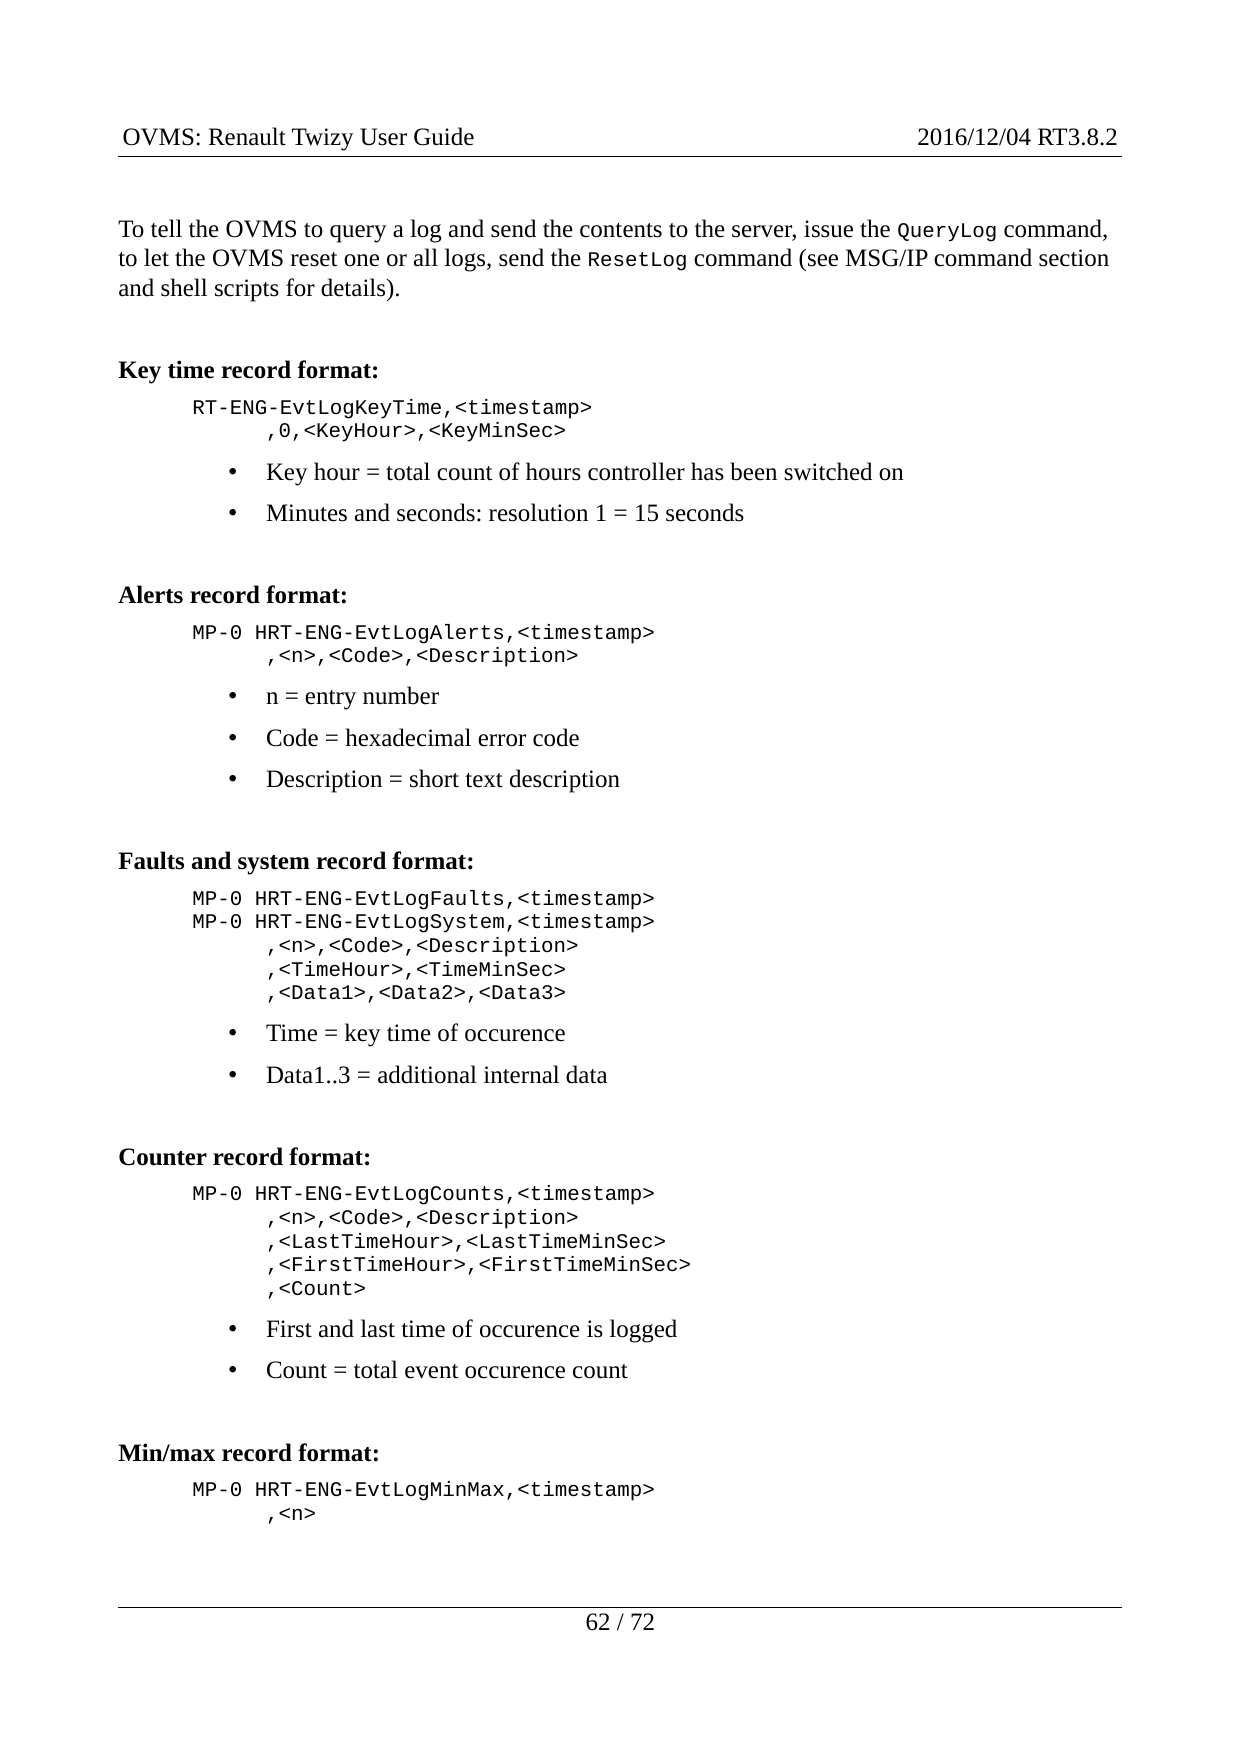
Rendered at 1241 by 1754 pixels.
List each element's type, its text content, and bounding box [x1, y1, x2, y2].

list Data1..3 = additional internal data [228, 1060, 1122, 1088]
list Code = hexadecimal error code [228, 723, 1122, 751]
list n = entry number [228, 681, 1122, 710]
text MP-0 HRT-ENG-EvtLogCounts,<timestamp> ,<n>,<Code>,<Description> ,<LastTimeHour>,<LastTimeMinSec> ,<FirstTimeHour>,<FirstTimeMinSec> ,<Count> [192, 1183, 1122, 1302]
text MP-0 HRT-ENG-EvtLogMinMax,<timestamp> ,<n> [192, 1479, 1122, 1526]
text RT-ENG-EvtLogKeyTime,<timestamp> ,0,<KeyHour>,<KeyMinSec> [192, 397, 1122, 444]
list Count = total event occurence count [228, 1355, 1122, 1384]
list Description = short text description [228, 764, 1122, 793]
text MP-0 HRT-ENG-EvtLogFaults,<timestamp> MP-0 HRT-ENG-EvtLogSystem,<timestamp> ,<n>,<Code>,<Description> ,<TimeHour>,<TimeMinSec> ,<Data1>,<Data2>,<Data3> [192, 888, 1122, 1006]
text Min/max record format: [118, 1438, 1122, 1467]
list Minutes and seconds: resolution 1 = 15 seconds [228, 498, 1122, 527]
list Time = key time of occurence [228, 1018, 1122, 1047]
text Faults and system record format: [118, 846, 1122, 875]
text To tell the OVMS to query a log and send the contents to the server, issue the QueryLog command, to let the OVMS reset one or all logs, send the ResetLog command (see MSG/IP command section and shell scripts for details). [118, 214, 1122, 302]
text Key time record format: [118, 356, 1122, 384]
list First and last time of occurence is logged [228, 1314, 1122, 1343]
text Counter record format: [118, 1142, 1122, 1171]
list Key hour = total count of hours controller has been switched on [228, 457, 1122, 485]
text Alerts record format: [118, 580, 1122, 609]
text MP-0 HRT-ENG-EvtLogAlerts,<timestamp> ,<n>,<Code>,<Description> [192, 622, 1122, 669]
